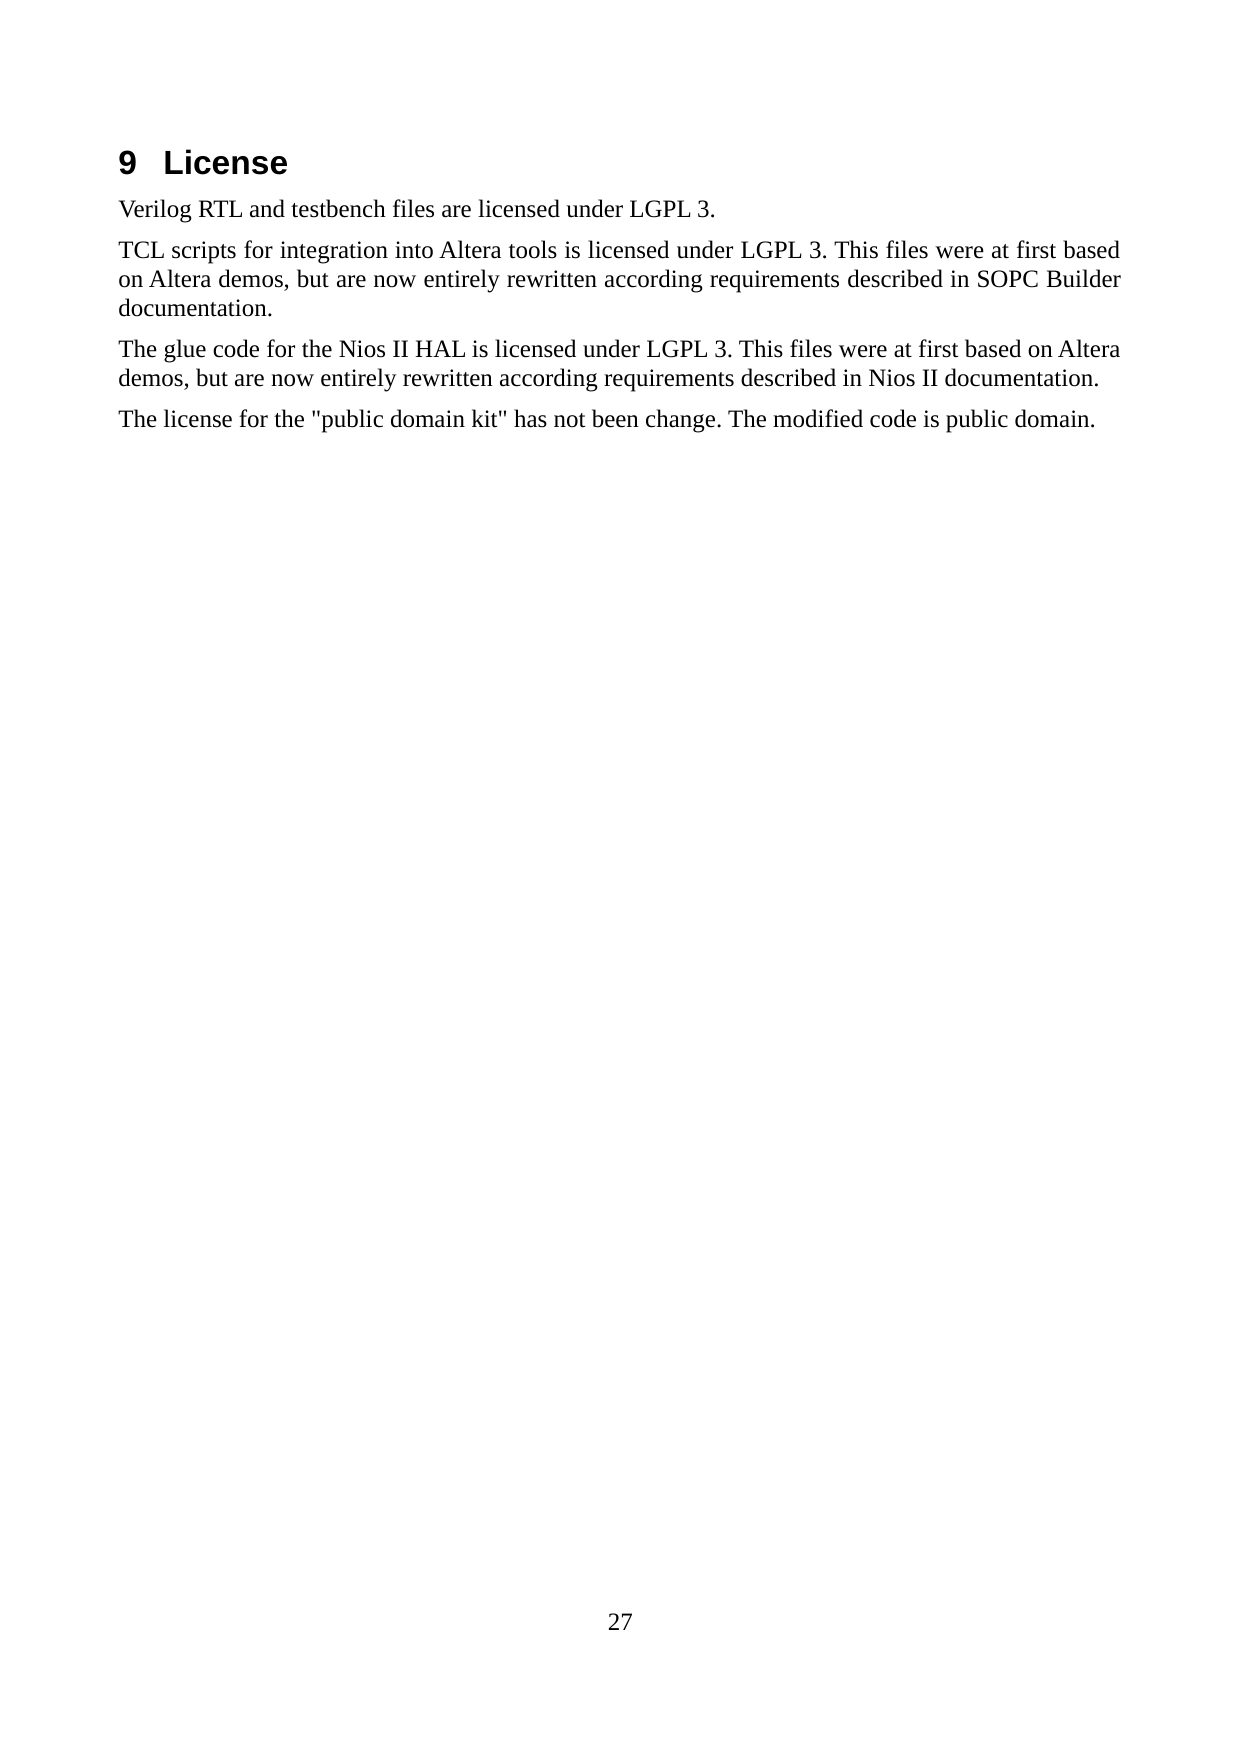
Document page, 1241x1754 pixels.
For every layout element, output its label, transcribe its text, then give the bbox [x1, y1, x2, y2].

text Verilog RTL and testbench files are licensed under LGPL 3. [118, 194, 1122, 223]
subtitle License [118, 143, 1122, 182]
text TCL scripts for integration into Altera tools is licensed under LGPL 3. This files were at first based on Altera demos, but are now entirely rewritten according requirements described in SOPC Builder documentation. [118, 236, 1122, 322]
text The glue code for the Nios II HAL is licensed under LGPL 3. This files were at first based on Altera demos, but are now entirely rewritten according requirements described in Nios II documentation. [118, 334, 1122, 392]
text The license for the "public domain kit" has not been change. The modified code is public domain. [118, 404, 1122, 433]
